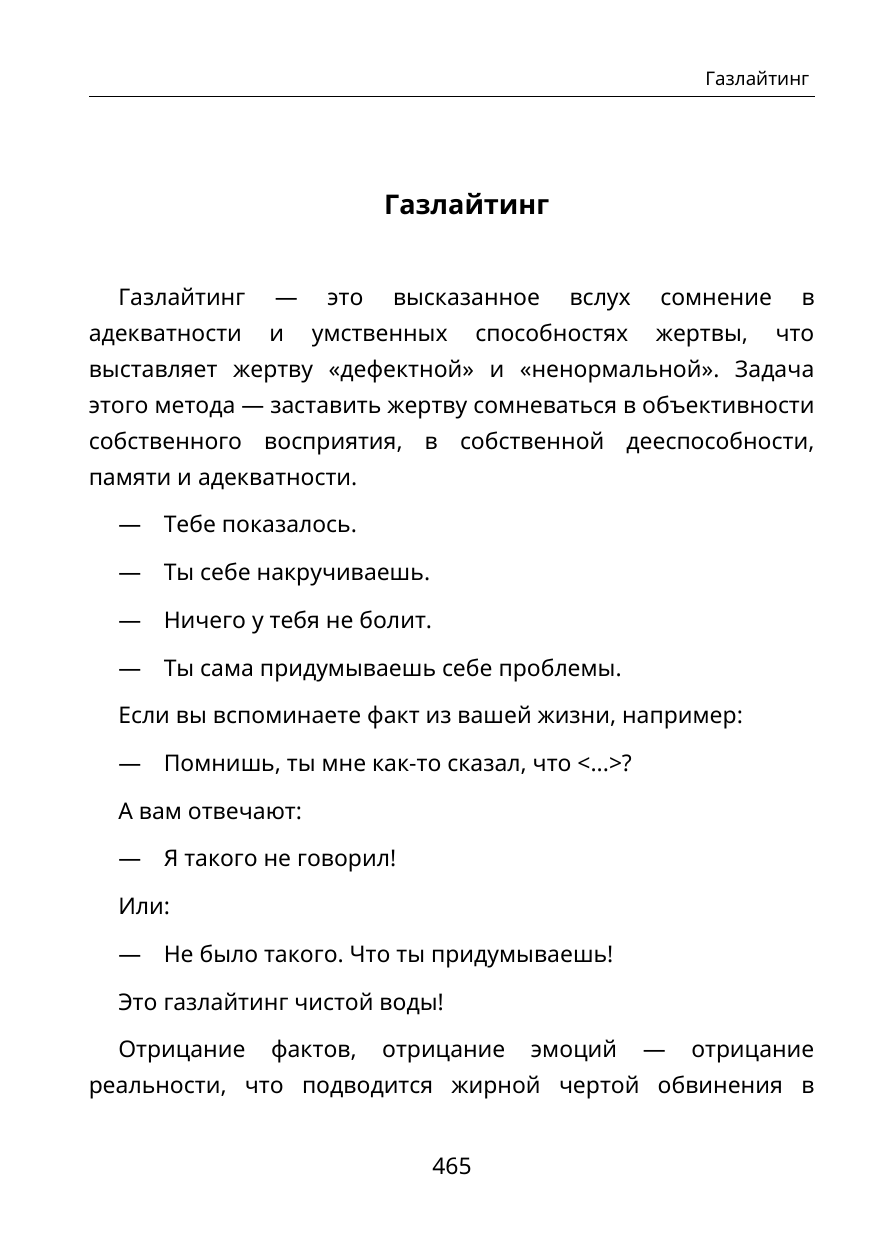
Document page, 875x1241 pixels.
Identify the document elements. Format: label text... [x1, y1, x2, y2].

list Тебе показалось. [88, 508, 815, 540]
list Ничего у тебя не болит. [88, 604, 815, 635]
list Не было такого. Что ты придумываешь! [88, 938, 815, 969]
text Или: [88, 890, 815, 921]
list Ты сама придумываешь себе проблемы. [88, 652, 815, 683]
text Отрицание фактов, отрицание эмоций — отрицание реальности, что подводится жирной чертой обвинения в [88, 1033, 815, 1100]
text Если вы вспоминаете факт из вашей жизни, например: [88, 699, 815, 731]
text Это газлайтинг чистой воды! [88, 986, 815, 1017]
list Помнишь, ты мне как-то сказал, что <...>? [88, 747, 815, 778]
list Я такого не говорил! [88, 842, 815, 874]
text А вам отвечают: [88, 795, 815, 826]
list Ты себе накручиваешь. [88, 556, 815, 587]
subtitle Газлайтинг [88, 185, 815, 222]
text Газлайтинг — это высказанное вслух сомнение в адекватности и умственных способностях жертвы, что выставляет жертву «дефектной» и «ненормальной». Задача этого метода — заставить жертву сомневаться в объективности собственного восприятия, в собственной дееспособности, памяти и адекватности. [88, 281, 815, 492]
